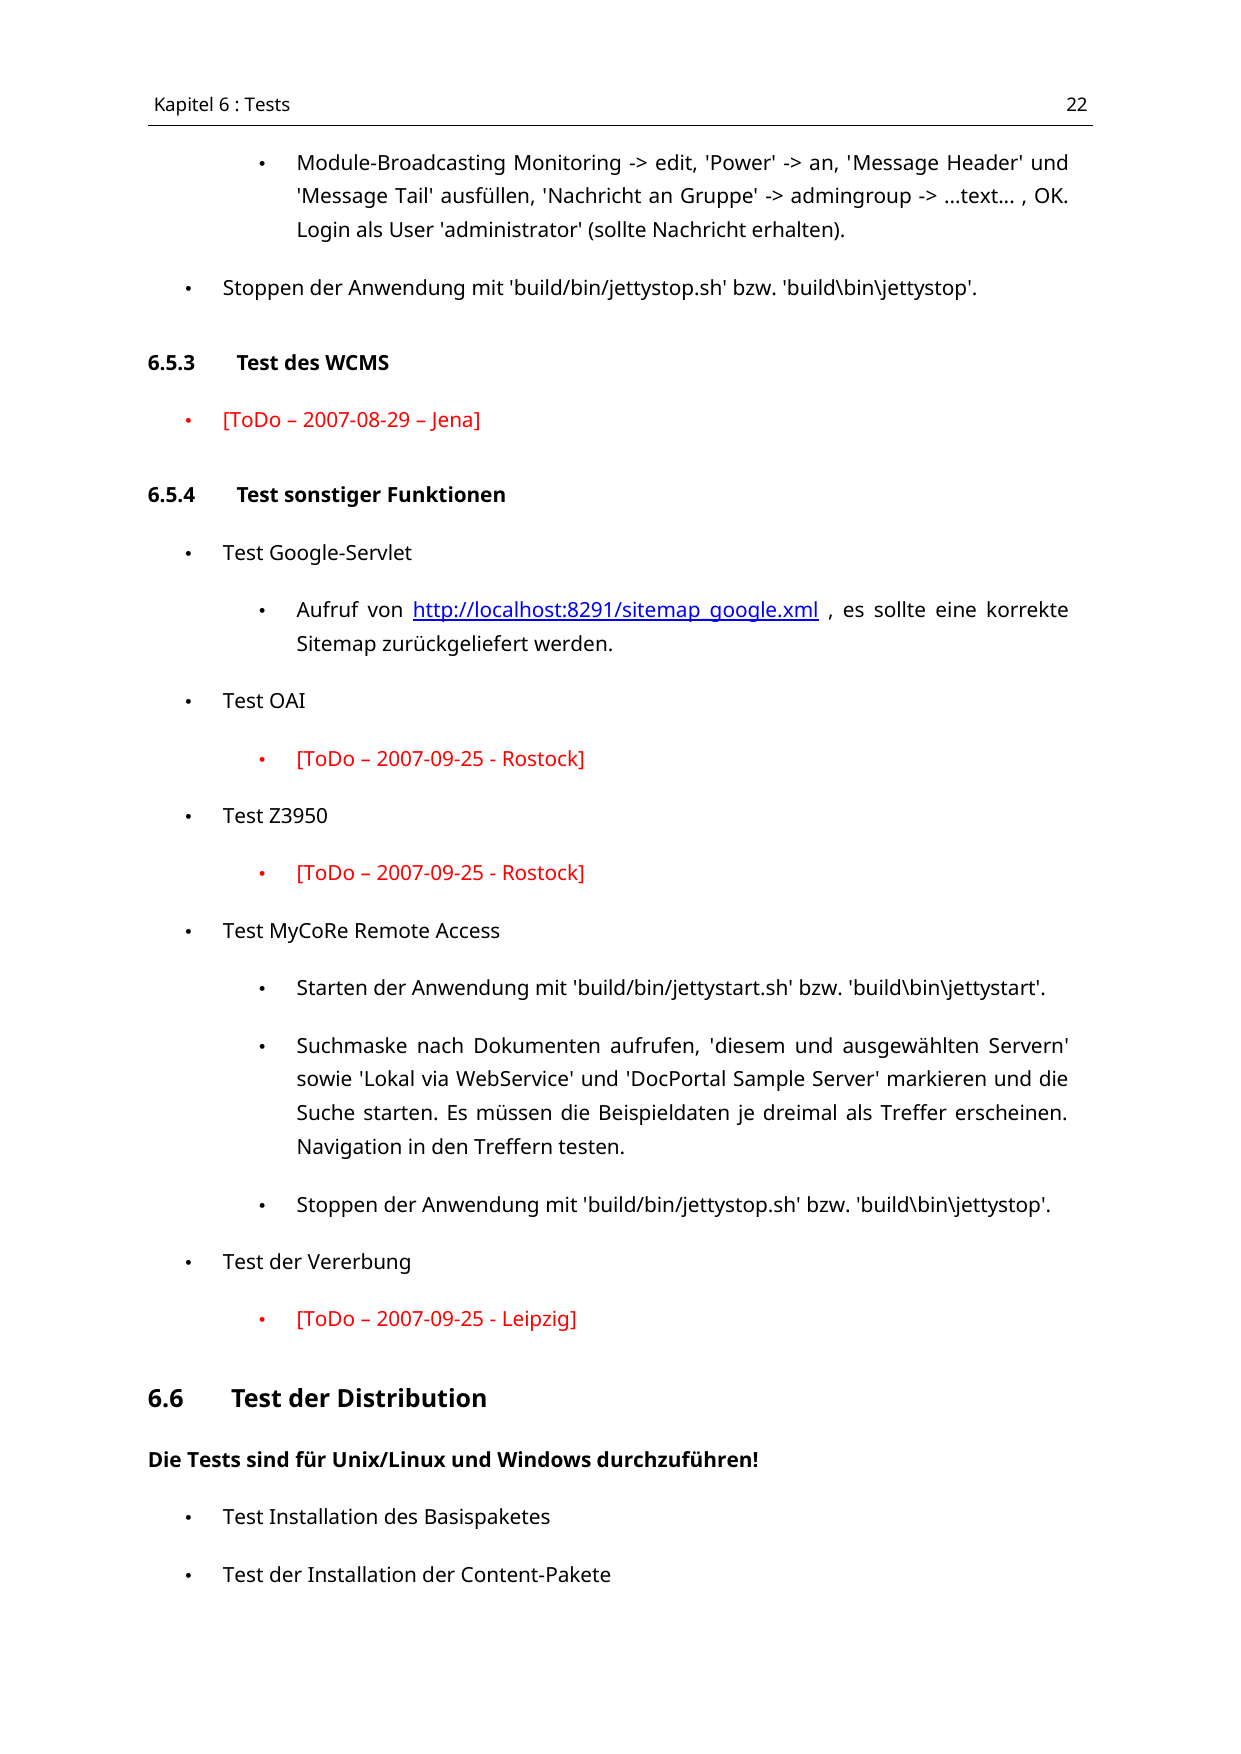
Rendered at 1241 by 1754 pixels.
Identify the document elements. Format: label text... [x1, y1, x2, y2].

subtitle Test sonstiger Funktionen [148, 480, 1092, 508]
list [ToDo – 2007-09-25 - Rostock] [259, 744, 1069, 772]
list Aufruf von http://localhost:8291/sitemap_google.xml , es sollte eine korrekte Sitemap zurückgeliefert werden. [259, 595, 1069, 657]
list [ToDo – 2007-09-25 - Leipzig] [259, 1304, 1069, 1333]
list Suchmaske nach Dokumenten aufrufen, 'diesem und ausgewählten Servern' sowie 'Lokal via WebService' und 'DocPortal Sample Server' markieren und die Suche starten. Es müssen die Beispieldaten je dreimal als Treffer erscheinen. Navigation in den Treffern testen. [259, 1031, 1069, 1161]
subtitle Test der Distribution [148, 1381, 1092, 1415]
list Stoppen der Anwendung mit 'build/bin/jettystop.sh' bzw. 'build\bin\jettystop'. [259, 1190, 1069, 1218]
text Die Tests sind für Unix/Linux und Windows durchzuführen! [148, 1445, 1069, 1473]
list Stoppen der Anwendung mit 'build/bin/jettystop.sh' bzw. 'build\bin\jettystop'. [185, 273, 1069, 301]
list Test der Installation der Content-Pakete [185, 1560, 1069, 1588]
list Test MyCoRe Remote Access [185, 916, 1069, 944]
list Test der Vererbung [185, 1247, 1069, 1275]
list Test Installation des Basispaketes [185, 1502, 1069, 1531]
list Test Z3950 [185, 801, 1069, 829]
list Starten der Anwendung mit 'build/bin/jettystart.sh' bzw. 'build\bin\jettystart'. [259, 973, 1069, 1002]
list Module-Broadcasting Monitoring -> edit, 'Power' -> an, 'Message Header' und 'Message Tail' ausfüllen, 'Nachricht an Gruppe' -> admingroup -> ...text... , OK. Login als User 'administrator' (sollte Nachricht erhalten). [259, 148, 1069, 243]
list [ToDo – 2007-09-25 - Rostock] [259, 858, 1069, 887]
list Test Google-Servlet [185, 538, 1069, 566]
list Test OAI [185, 686, 1069, 714]
list [ToDo – 2007-08-29 – Jena] [185, 405, 1069, 433]
subtitle Test des WCMS [148, 348, 1092, 376]
